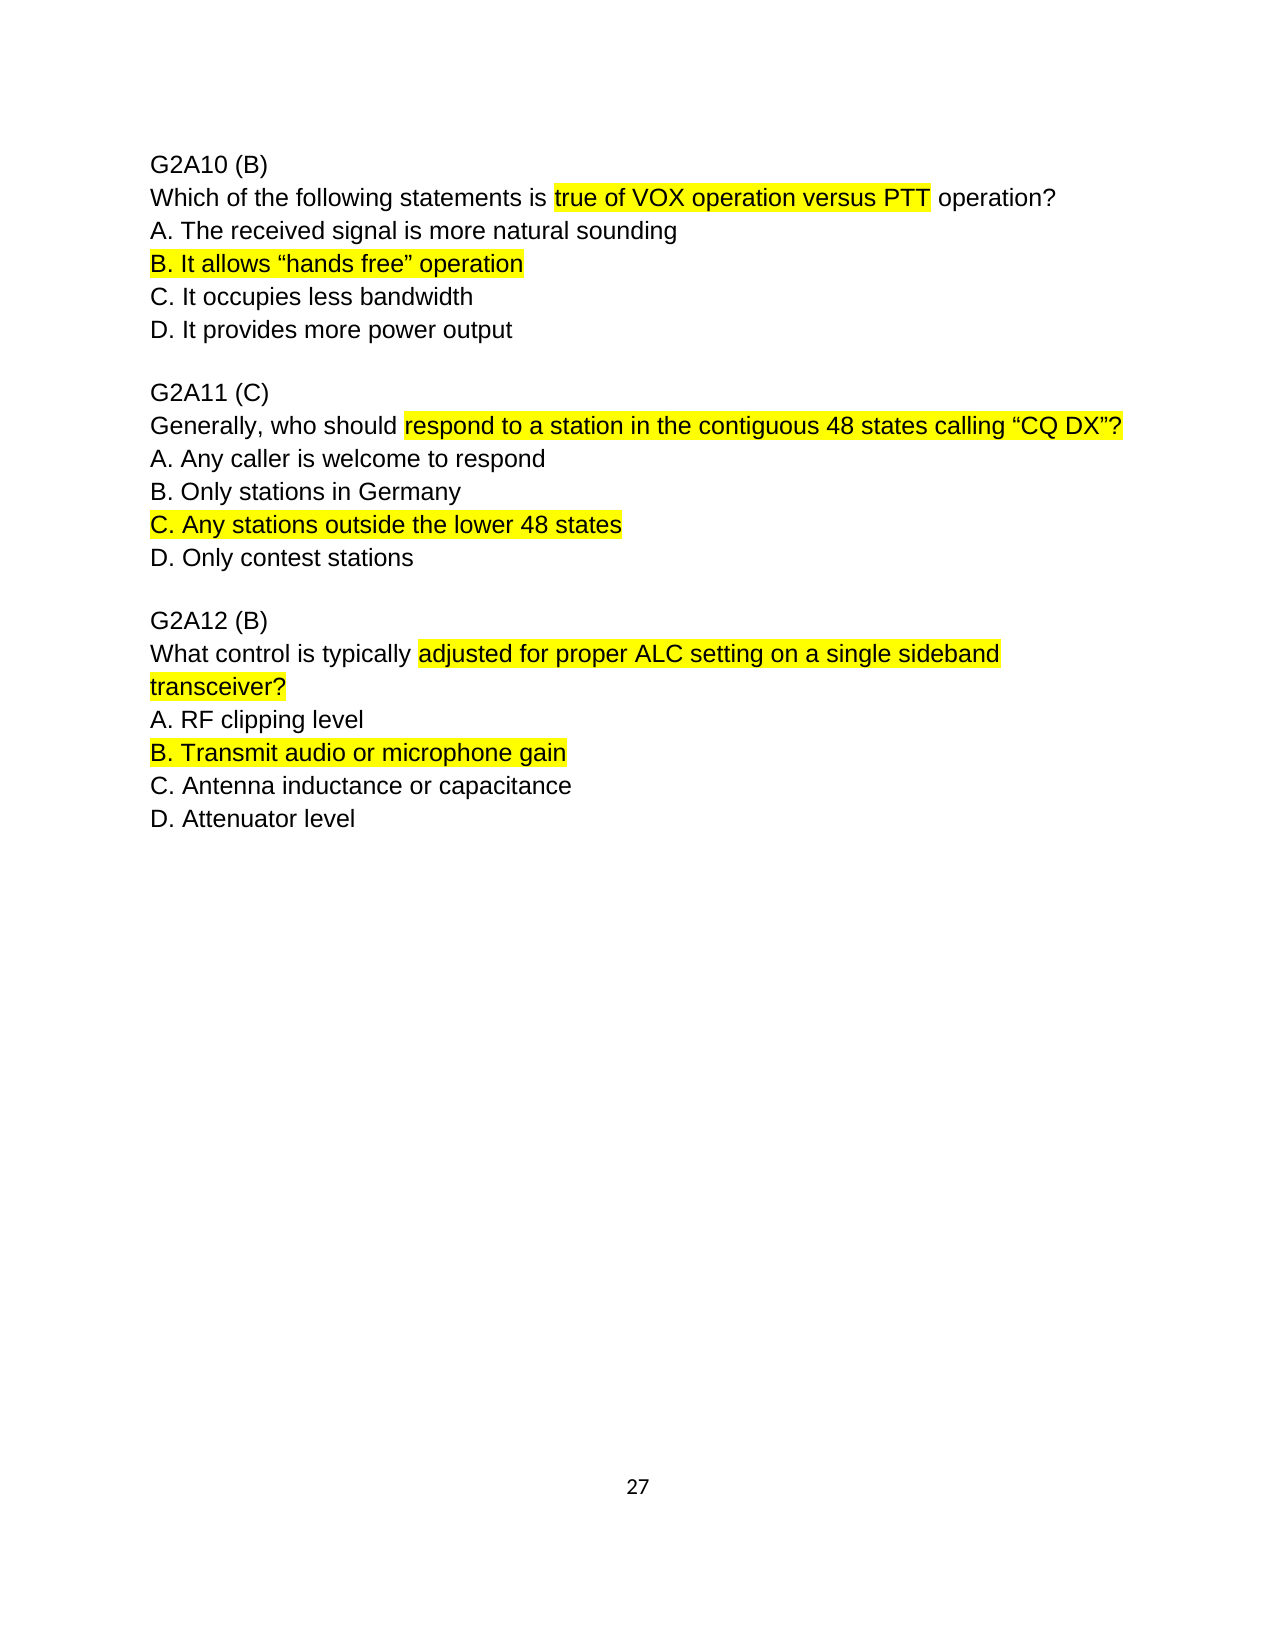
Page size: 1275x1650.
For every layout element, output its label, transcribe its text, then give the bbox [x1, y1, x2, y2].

text G2A11 (C) Generally, who should respond to a station in the contiguous 48 states calling “CQ DX”? A. Any caller is welcome to respond B. Only stations in Germany C. Any stations outside the lower 48 states D. Only contest stations [150, 378, 1125, 572]
text G2A12 (B) What control is typically adjusted for proper ALC setting on a single sideband transceiver? A. RF clipping level B. Transmit audio or microphone gain C. Antenna inductance or capacitance D. Attenuator level [150, 606, 1125, 833]
text G2A10 (B) Which of the following statements is true of VOX operation versus PTT operation? A. The received signal is more natural sounding B. It allows “hands free” operation C. It occupies less bandwidth D. It provides more power output [150, 150, 1125, 344]
